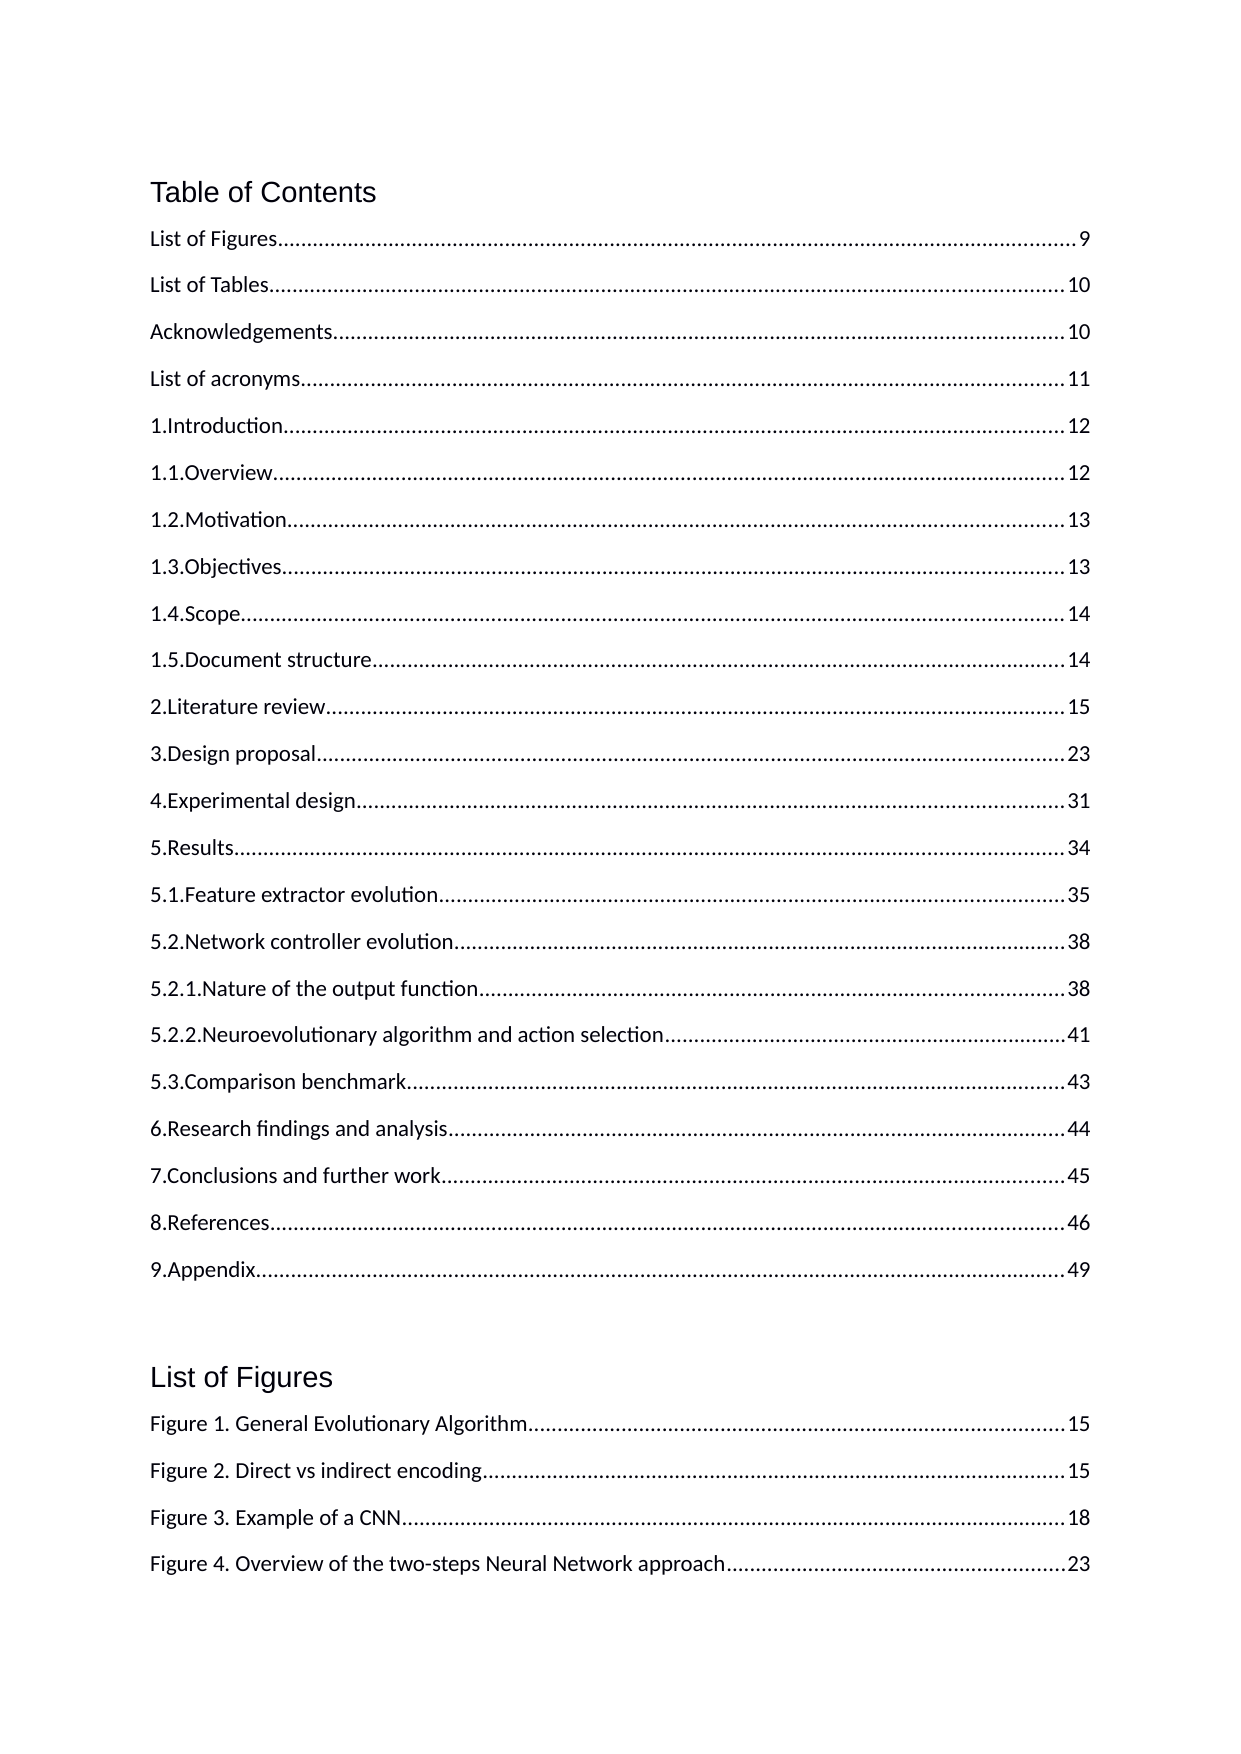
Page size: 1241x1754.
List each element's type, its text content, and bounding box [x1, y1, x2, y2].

text 1.4.Scope 14 [150, 599, 1090, 627]
text Figure 2. Direct vs indirect encoding 15 [150, 1456, 1090, 1484]
subtitle Table of Contents [150, 175, 1090, 208]
text 3.Design proposal 23 [150, 739, 1090, 767]
subtitle List of Figures [150, 1360, 1090, 1394]
text 1.1.Overview 12 [150, 458, 1090, 486]
text List of Figures 9 [150, 224, 1090, 252]
text Acknowledgements 10 [150, 317, 1090, 345]
text 7.Conclusions and further work 45 [150, 1161, 1090, 1189]
text List of Tables 10 [150, 271, 1090, 298]
text 5.1.Feature extractor evolution 35 [150, 880, 1090, 908]
text 4.Experimental design 31 [150, 786, 1090, 814]
text 1.3.Objectives 13 [150, 552, 1090, 580]
text 1.2.Motivation 13 [150, 505, 1090, 533]
text 5.Results 34 [150, 833, 1090, 861]
text Figure 4. Overview of the two-steps Neural Network approach 23 [150, 1549, 1090, 1578]
text List of acronyms 11 [150, 364, 1090, 392]
text 1.5.Document structure 14 [150, 646, 1090, 673]
text 5.3.Comparison benchmark 43 [150, 1067, 1090, 1095]
text 8.References 46 [150, 1208, 1090, 1236]
text 5.2.Network controller evolution 38 [150, 927, 1090, 955]
text 2.Literature review 15 [150, 692, 1090, 720]
text 9.Appendix 49 [150, 1255, 1090, 1283]
text 1.Introduction 12 [150, 411, 1090, 439]
text 5.2.2.Neuroevolutionary algorithm and action selection 41 [150, 1021, 1090, 1048]
text 5.2.1.Nature of the output function 38 [150, 974, 1090, 1002]
text Figure 1. General Evolutionary Algorithm 15 [150, 1409, 1090, 1437]
text 6.Research findings and analysis 44 [150, 1114, 1090, 1142]
text Figure 3. Example of a CNN 18 [150, 1503, 1090, 1531]
